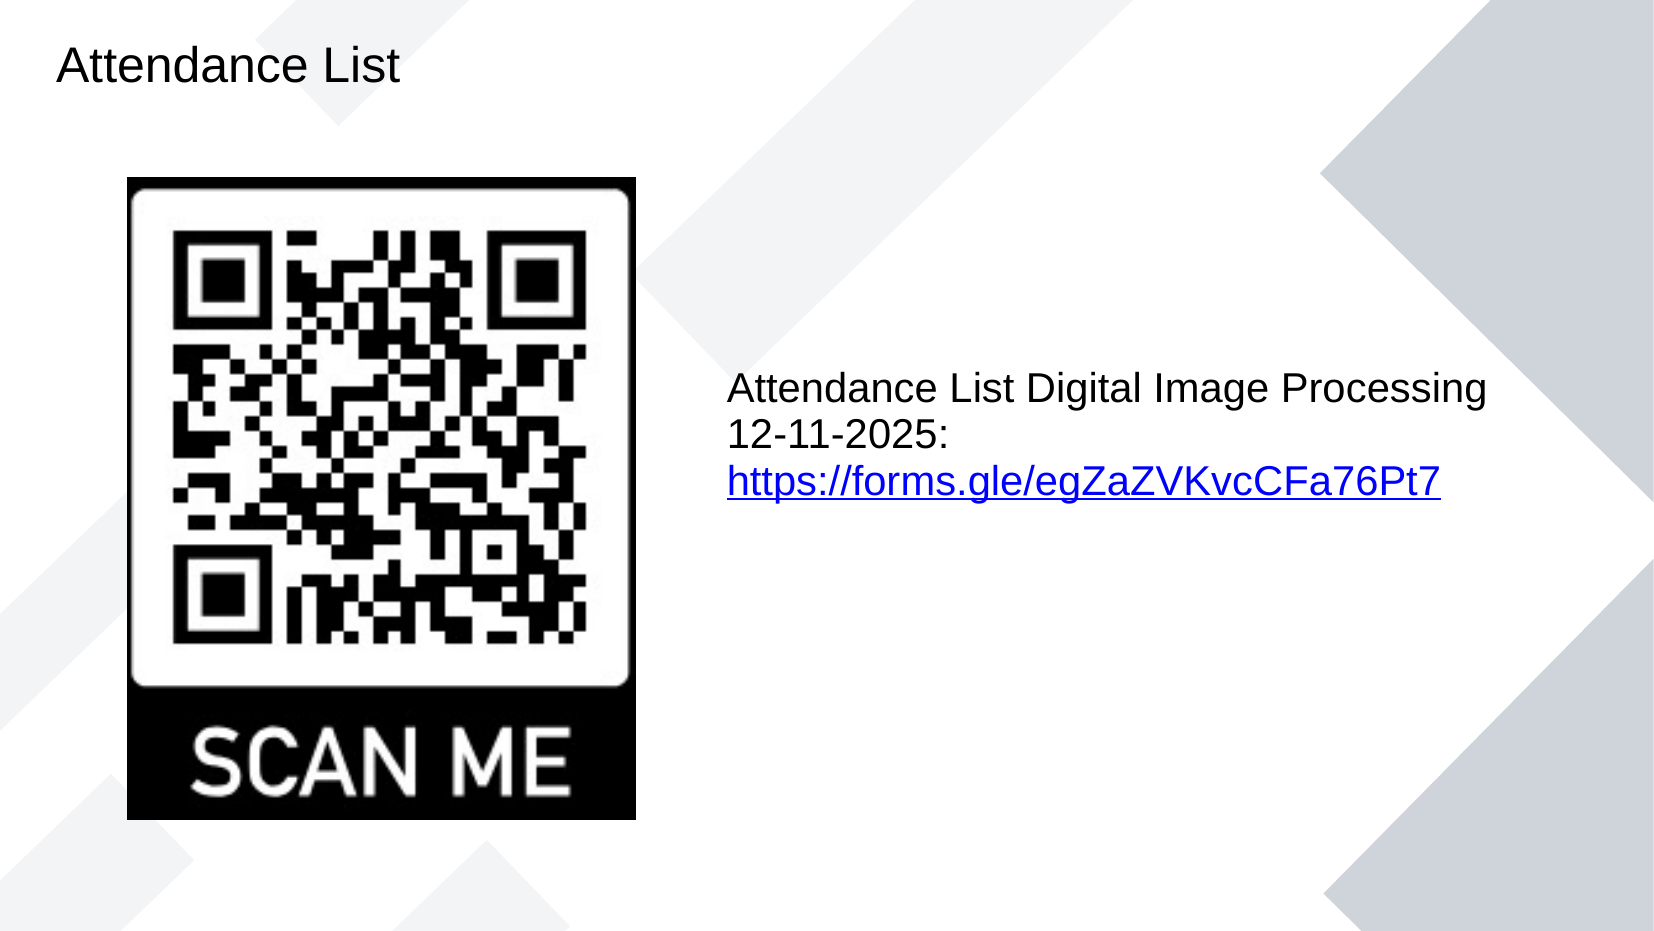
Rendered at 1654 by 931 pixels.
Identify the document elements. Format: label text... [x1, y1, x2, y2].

text_box Attendance List Digital Image Processing 12-11-2025: https://forms.gle/egZaZVKvcCFa76Pt7 [712, 357, 1575, 526]
picture [127, 177, 636, 820]
text_box Attendance List [41, 29, 863, 113]
